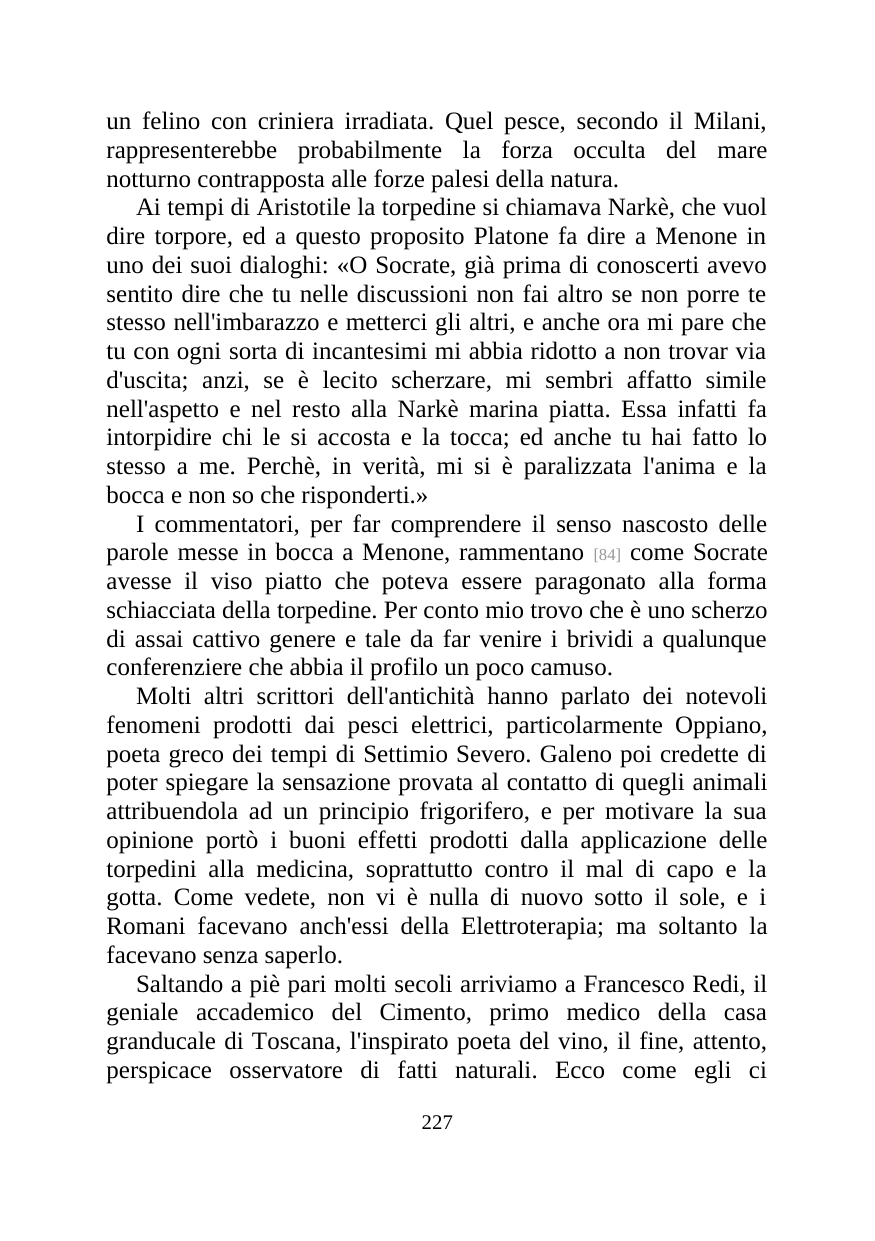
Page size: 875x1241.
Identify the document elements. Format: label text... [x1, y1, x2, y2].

text Saltando a piè pari molti secoli arriviamo a Francesco Redi, il geniale accademico del Cimento, primo medico della casa granducale di Toscana, l'inspirato poeta del vino, il fine, attento, perspicace osservatore di fatti naturali. Ecco come egli ci [106, 969, 768, 1084]
text I commentatori, per far comprendere il senso nascosto delle parole messe in bocca a Menone, rammentano [84] come Socrate avesse il viso piatto che poteva essere paragonato alla forma schiacciata della torpedine. Per conto mio trovo che è uno scherzo di assai cattivo genere e tale da far venire i brividi a qualunque conferenziere che abbia il profilo un poco camuso. [106, 509, 768, 681]
text Molti altri scrittori dell'antichità hanno parlato dei notevoli fenomeni prodotti dai pesci elettrici, particolarmente Oppiano, poeta greco dei tempi di Settimio Severo. Galeno poi credette di poter spiegare la sensazione provata al contatto di quegli animali attribuendola ad un principio frigorifero, e per motivare la sua opinione portò i buoni effetti prodotti dalla applicazione delle torpedini alla medicina, soprattutto contro il mal di capo e la gotta. Come vedete, non vi è nulla di nuovo sotto il sole, e i Romani facevano anch'essi della Elettroterapia; ma soltanto la facevano senza saperlo. [106, 681, 768, 969]
text Ai tempi di Aristotile la torpedine si chiamava Narkè, che vuol dire torpore, ed a questo proposito Platone fa dire a Menone in uno dei suoi dialoghi: «O Socrate, già prima di conoscerti avevo sentito dire che tu nelle discussioni non fai altro se non porre te stesso nell'imbarazzo e metterci gli altri, e anche ora mi pare che tu con ogni sorta di incantesimi mi abbia ridotto a non trovar via d'uscita; anzi, se è lecito scherzare, mi sembri affatto simile nell'aspetto e nel resto alla Narkè marina piatta. Essa infatti fa intorpidire chi le si accosta e la tocca; ed anche tu hai fatto lo stesso a me. Perchè, in verità, mi si è paralizzata l'anima e la bocca e non so che risponderti.» [106, 192, 768, 509]
text un felino con criniera irradiata. Quel pesce, secondo il Milani, rappresenterebbe probabilmente la forza occulta del mare notturno contrapposta alle forze palesi della natura. [106, 106, 768, 192]
